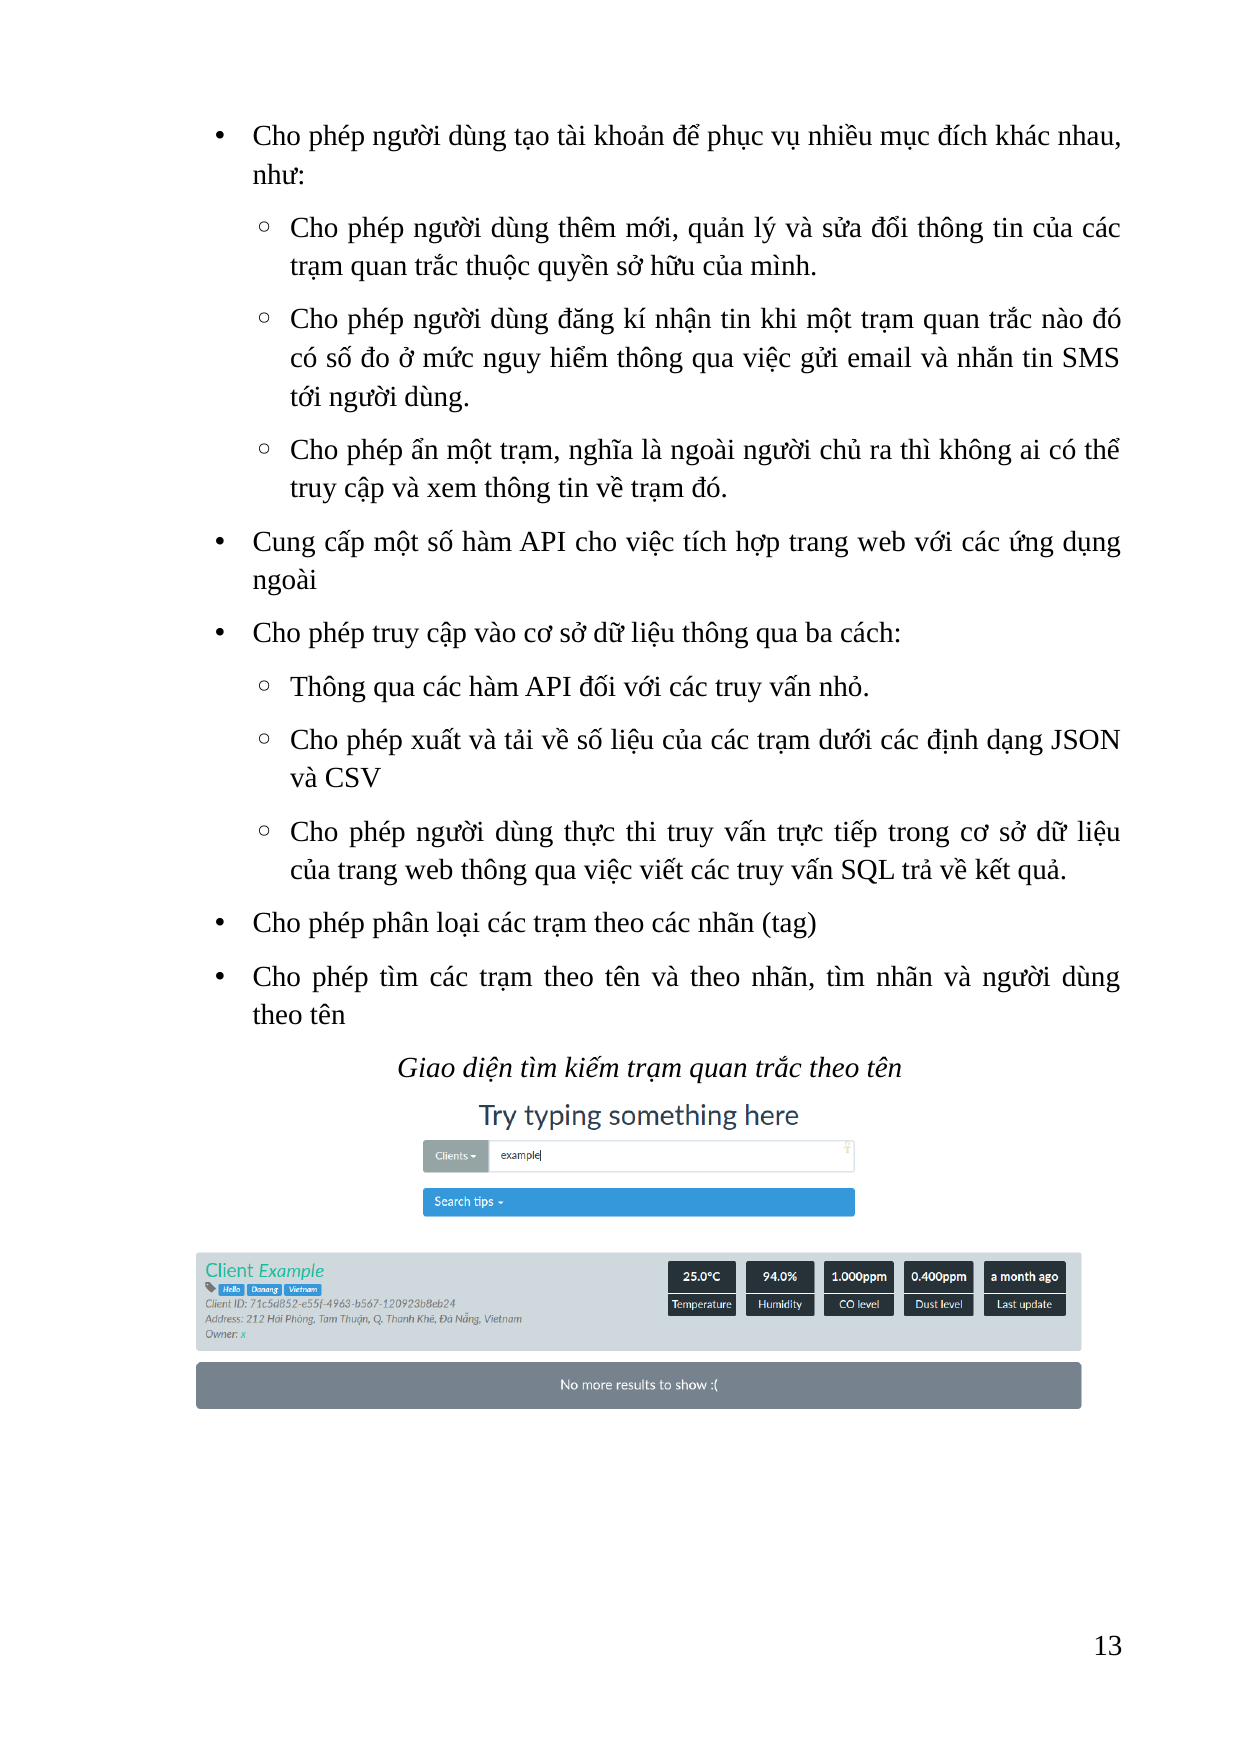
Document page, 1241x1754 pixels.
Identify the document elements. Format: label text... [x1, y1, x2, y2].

list Cho phép truy cập vào cơ sở dữ liệu thông qua ba cách: [215, 616, 1122, 649]
list Thông qua các hàm API đối với các truy vấn nhỏ. [252, 669, 1122, 702]
list Cho phép tìm các trạm theo tên và theo nhãn, tìm nhãn và người dùng theo tên [215, 959, 1122, 1031]
list Cho phép ẩn một trạm, nghĩa là ngoài người chủ ra thì không ai có thể truy cập và xem thông tin về trạm đó. [252, 432, 1122, 504]
list Cho phép phân loại các trạm theo các nhãn (tag) [215, 906, 1122, 939]
list Cung cấp một số hàm API cho việc tích hợp trang web với các ứng dụng ngoài [215, 524, 1122, 596]
list Cho phép người dùng tạo tài khoản để phục vụ nhiều mục đích khác nhau, như: [215, 118, 1122, 190]
picture [183, 1085, 1092, 1421]
list Cho phép người dùng đăng kí nhận tin khi một trạm quan trắc nào đó có số đo ở mức nguy hiểm thông qua việc gửi email và nhắn tin SMS tới người dùng. [252, 302, 1122, 412]
list Cho phép xuất và tải về số liệu của các trạm dưới các định dạng JSON và CSV [252, 722, 1122, 794]
list Cho phép người dùng thêm mới, quản lý và sửa đổi thông tin của các trạm quan trắc thuộc quyền sở hữu của mình. [252, 210, 1122, 282]
list Cho phép người dùng thực thi truy vấn trực tiếp trong cơ sở dữ liệu của trang web thông qua việc viết các truy vấn SQL trả về kết quả. [252, 814, 1122, 886]
text Giao diện tìm kiếm trạm quan trắc theo tên [177, 1051, 1122, 1084]
